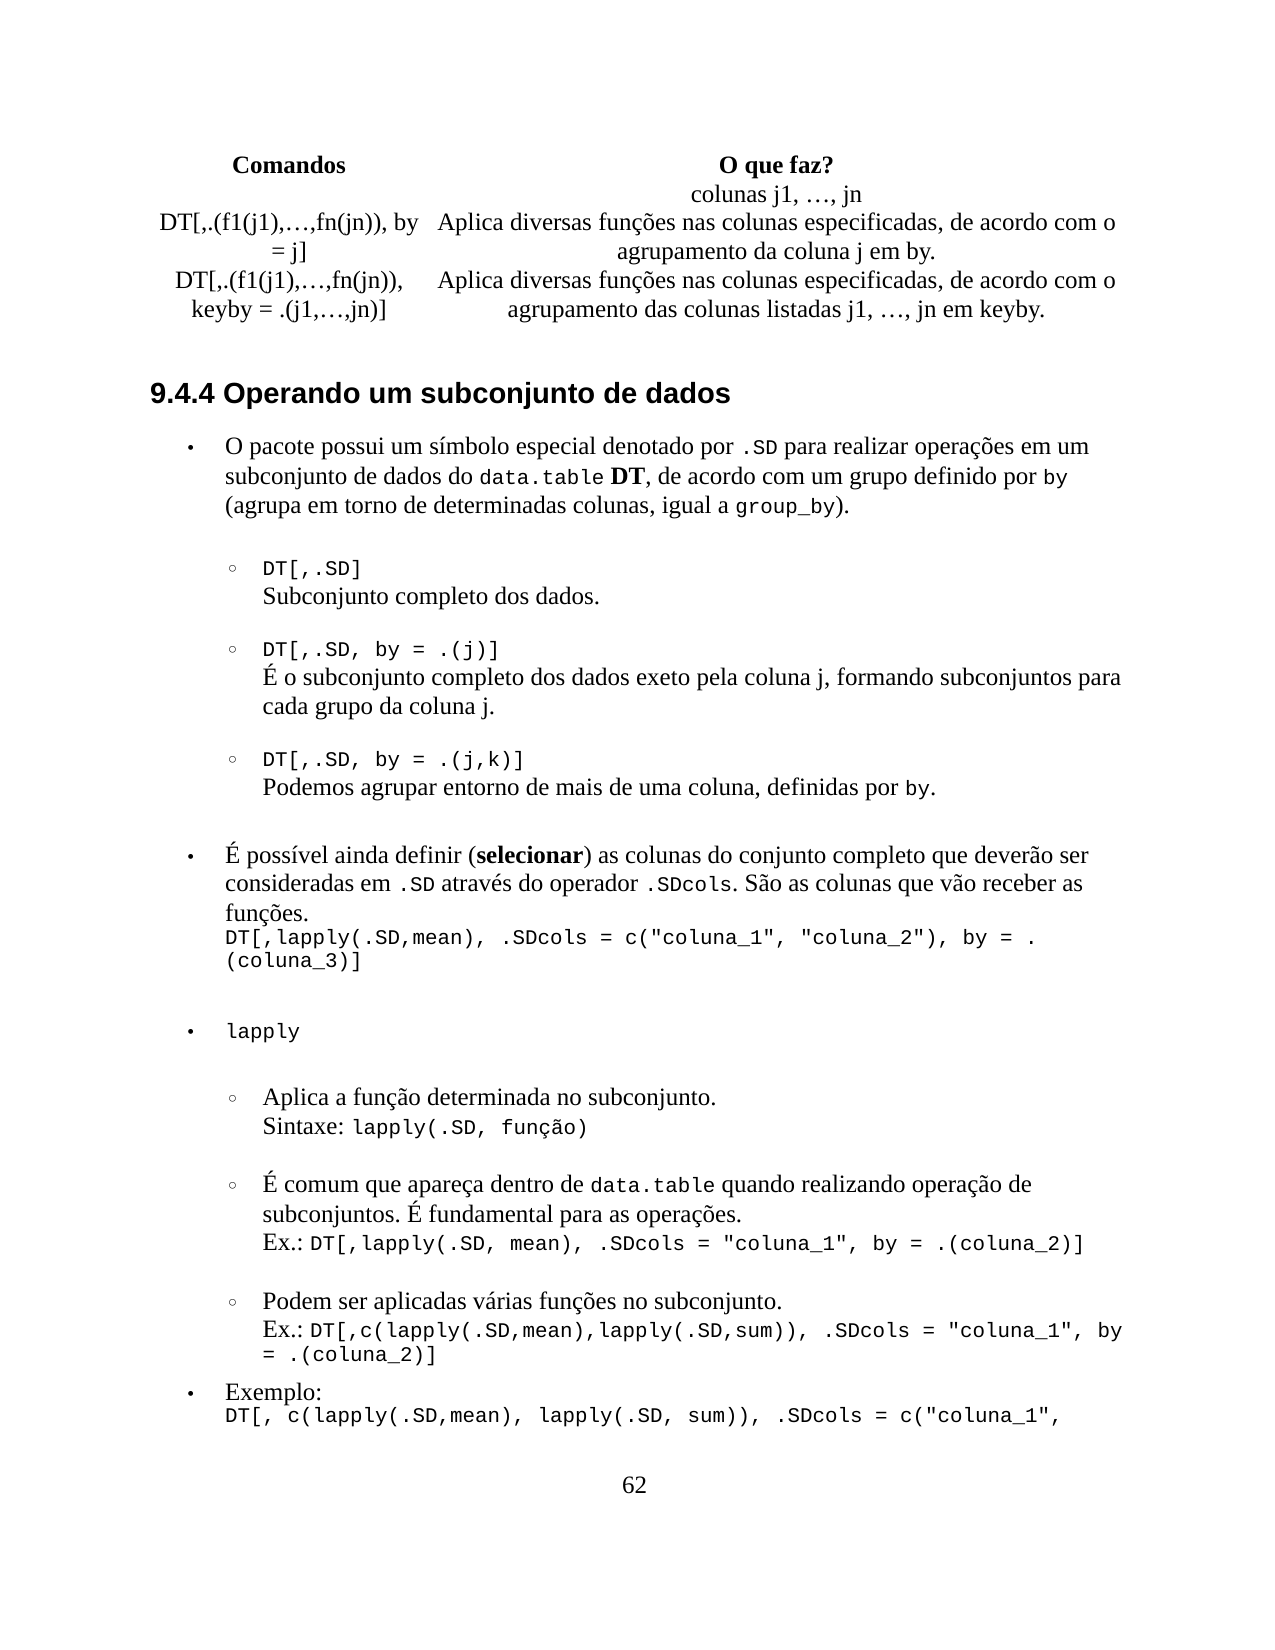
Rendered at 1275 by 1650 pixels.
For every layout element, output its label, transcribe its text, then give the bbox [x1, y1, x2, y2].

table_cell colunas j1, …, jn [428, 179, 1125, 207]
list DT[,.SD, by = .(j)] É o subconjunto completo dos dados exeto pela coluna j, formando subconjuntos para cada grupo da coluna j. [225, 639, 1125, 749]
table_cell Aplica diversas funções nas colunas especificadas, de acordo com o agrupamento da coluna j em by. [428, 208, 1125, 265]
list Exemplo: DT[, c(lapply(.SD,mean), lapply(.SD, sum)), .SDcols = c("coluna_1", [187, 1377, 1125, 1429]
list É possível ainda definir (selecionar) as colunas do conjunto completo que deverão ser consideradas em .SD através do operador .SDcols. São as colunas que vão receber as funções. DT[,lapply(.SD,mean), .SDcols = c("coluna_1", "coluna_2"), by = .(coluna_3)] [187, 840, 1125, 1003]
table_cell Aplica diversas funções nas colunas especificadas, de acordo com o agrupamento das colunas listadas j1, …, jn em keyby. [428, 265, 1125, 322]
table_header O que faz? [428, 150, 1125, 179]
table_header Comandos [150, 150, 428, 179]
list DT[,.SD] Subconjunto completo dos dados. [225, 558, 1125, 639]
table_cell [150, 179, 428, 207]
list Podem ser aplicadas várias funções no subconjunto. Ex.: DT[,c(lapply(.SD,mean),lapply(.SD,sum)), .SDcols = "coluna_1", by = .(coluna_2)] [225, 1286, 1125, 1368]
list Aplica a função determinada no subconjunto. Sintaxe: lapply(.SD, função) [225, 1082, 1125, 1169]
subtitle 9.4.4 Operando um subconjunto de dados [150, 376, 1125, 410]
list lapply [187, 1021, 1125, 1073]
list O pacote possui um símbolo especial denotado por .SD para realizar operações em um subconjunto de dados do data.table DT, de acordo com um grupo definido por by (agrupa em torno de determinadas colunas, igual a group_by). [187, 431, 1125, 549]
table_cell DT[,.(f1(j1),…,fn(jn)), by = j] [150, 208, 428, 265]
list DT[,.SD, by = .(j,k)] Podemos agrupar entorno de mais de uma coluna, definidas por by. [225, 749, 1125, 831]
table_cell DT[,.(f1(j1),…,fn(jn)), keyby = .(j1,…,jn)] [150, 265, 428, 322]
list É comum que apareça dentro de data.table quando realizando operação de subconjuntos. É fundamental para as operações. Ex.: DT[,lapply(.SD, mean), .SDcols = "coluna_1", by = .(coluna_2)] [225, 1169, 1125, 1286]
